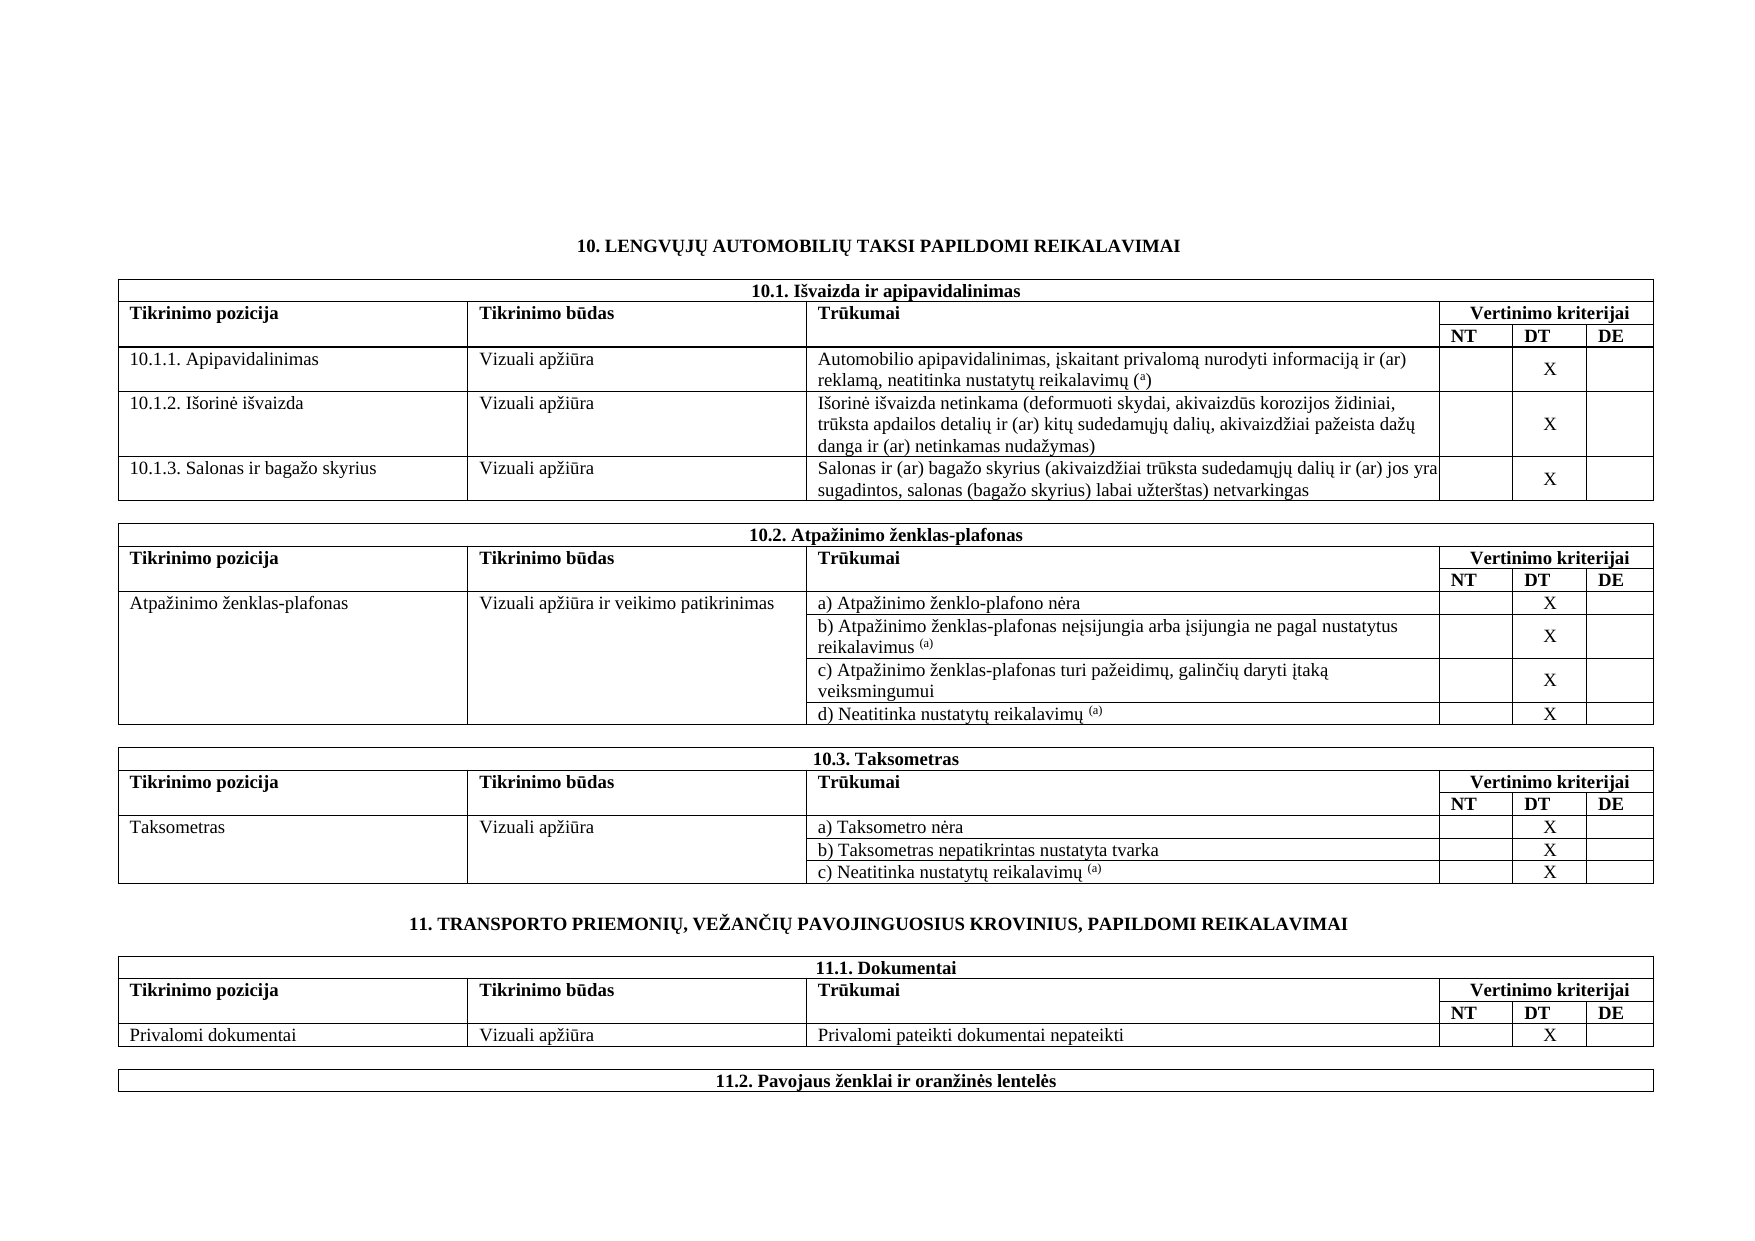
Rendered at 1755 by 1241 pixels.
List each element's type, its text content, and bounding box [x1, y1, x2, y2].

table_cell 10.1.1. Apipavidalinimas [119, 348, 467, 391]
table_cell X [1513, 703, 1586, 724]
table_cell DT [1513, 569, 1586, 591]
table_cell c) Neatitinka nustatytų reikalavimų (a) [807, 861, 1439, 883]
table_cell Išorinė išvaizda netinkama (deformuoti skydai, akivaizdūs korozijos židiniai, trūksta apdailos detalių ir (ar) kitų sudedamųjų dalių, akivaizdžiai pažeista dažų danga ir (ar) netinkamas nudažymas) [807, 392, 1439, 456]
table_cell Tikrinimo pozicija [119, 771, 467, 815]
table_cell [1587, 1024, 1653, 1046]
table_cell Tikrinimo būdas [468, 302, 806, 346]
table_cell [1587, 457, 1653, 500]
table_cell Tikrinimo pozicija [119, 979, 467, 1023]
table_cell DT [1513, 1002, 1586, 1023]
table_cell Tikrinimo būdas [468, 547, 806, 591]
table_cell X [1513, 615, 1586, 658]
table_cell [1440, 703, 1512, 724]
table_cell Tikrinimo būdas [468, 979, 806, 1023]
table_cell DE [1587, 793, 1653, 815]
table_cell X [1513, 592, 1586, 613]
table_header 11.2. Pavojaus ženklai ir oranžinės lentelės [119, 1070, 1653, 1091]
table_cell b) Taksometras nepatikrintas nustatyta tvarka [807, 839, 1439, 860]
table_cell Privalomi dokumentai [119, 1024, 467, 1046]
table_cell [1440, 816, 1512, 837]
table_cell NT [1440, 793, 1512, 815]
table_cell Vertinimo kriterijai [1440, 547, 1653, 568]
text 11. TRANSPORTO PRIEMONIŲ, VEŽANČIŲ PAVOJINGUOSIUS KROVINIUS, PAPILDOMI REIKALAVIMAI [118, 912, 1639, 934]
table_cell [1587, 816, 1653, 837]
table_cell X [1513, 1024, 1586, 1046]
table_header 10.1. Išvaizda ir apipavidalinimas [119, 280, 1653, 301]
table_cell Taksometras [119, 816, 467, 883]
table_cell 10.1.3. Salonas ir bagažo skyrius [119, 457, 467, 500]
table_cell NT [1440, 1002, 1512, 1023]
table_cell [1440, 659, 1512, 702]
table_cell a) Atpažinimo ženklo-plafono nėra [807, 592, 1439, 613]
table_cell Trūkumai [807, 979, 1439, 1023]
table_cell X [1513, 861, 1586, 883]
table_cell Privalomi pateikti dokumentai nepateikti [807, 1024, 1439, 1046]
table_cell Vizuali apžiūra ir veikimo patikrinimas [468, 592, 806, 724]
table_cell Tikrinimo pozicija [119, 547, 467, 591]
table_cell [1440, 348, 1512, 391]
table_cell [1440, 839, 1512, 860]
table_cell Vizuali apžiūra [468, 1024, 806, 1046]
table_cell [1587, 615, 1653, 658]
table_cell Vertinimo kriterijai [1440, 979, 1653, 1001]
table_cell [1440, 392, 1512, 456]
table_cell X [1513, 816, 1586, 837]
table_cell NT [1440, 325, 1512, 346]
table_cell d) Neatitinka nustatytų reikalavimų (a) [807, 703, 1439, 724]
table_cell [1587, 659, 1653, 702]
table_cell DE [1587, 325, 1653, 346]
table_cell [1587, 839, 1653, 860]
table_cell X [1513, 659, 1586, 702]
table_cell b) Atpažinimo ženklas-plafonas neįsijungia arba įsijungia ne pagal nustatytus reikalavimus (a) [807, 615, 1439, 658]
table_cell X [1513, 457, 1586, 500]
table_header 10.2. Atpažinimo ženklas-plafonas [119, 524, 1653, 546]
text 10. LENGVŲJŲ AUTOMOBILIŲ TAKSI PAPILDOMI REIKALAVIMAI [118, 235, 1639, 257]
table_cell Vizuali apžiūra [468, 392, 806, 456]
table_cell Salonas ir (ar) bagažo skyrius (akivaizdžiai trūksta sudedamųjų dalių ir (ar) jos yra sugadintos, salonas (bagažo skyrius) labai užterštas) netvarkingas [807, 457, 1439, 500]
table_cell Vizuali apžiūra [468, 457, 806, 500]
table_cell X [1513, 839, 1586, 860]
table_cell [1440, 861, 1512, 883]
table_cell [1587, 703, 1653, 724]
table_cell c) Atpažinimo ženklas-plafonas turi pažeidimų, galinčių daryti įtaką veiksmingumui [807, 659, 1439, 702]
table_cell Tikrinimo pozicija [119, 302, 467, 346]
table_cell Vizuali apžiūra [468, 348, 806, 391]
table_header 11.1. Dokumentai [119, 957, 1653, 978]
table_header 10.3. Taksometras [119, 748, 1653, 769]
table_cell Vertinimo kriterijai [1440, 302, 1653, 324]
table_cell DE [1587, 1002, 1653, 1023]
table_cell Tikrinimo būdas [468, 771, 806, 815]
table_cell [1440, 615, 1512, 658]
table_cell X [1513, 348, 1586, 391]
table_cell Trūkumai [807, 547, 1439, 591]
table_cell [1440, 1024, 1512, 1046]
table_cell Atpažinimo ženklas-plafonas [119, 592, 467, 724]
table_cell X [1513, 392, 1586, 456]
table_cell [1587, 861, 1653, 883]
table_cell DT [1513, 793, 1586, 815]
table_cell Trūkumai [807, 771, 1439, 815]
table_cell [1440, 592, 1512, 613]
table_cell Vertinimo kriterijai [1440, 771, 1653, 792]
table_cell Automobilio apipavidalinimas, įskaitant privalomą nurodyti informaciją ir (ar) reklamą, neatitinka nustatytų reikalavimų (a) [807, 348, 1439, 391]
table_cell NT [1440, 569, 1512, 591]
table_cell [1587, 392, 1653, 456]
table_cell [1440, 457, 1512, 500]
table_cell a) Taksometro nėra [807, 816, 1439, 837]
table_cell 10.1.2. Išorinė išvaizda [119, 392, 467, 456]
table_cell Trūkumai [807, 302, 1439, 346]
table_cell [1587, 348, 1653, 391]
table_cell Vizuali apžiūra [468, 816, 806, 883]
table_cell [1587, 592, 1653, 613]
table_cell DT [1513, 325, 1586, 346]
table_cell DE [1587, 569, 1653, 591]
